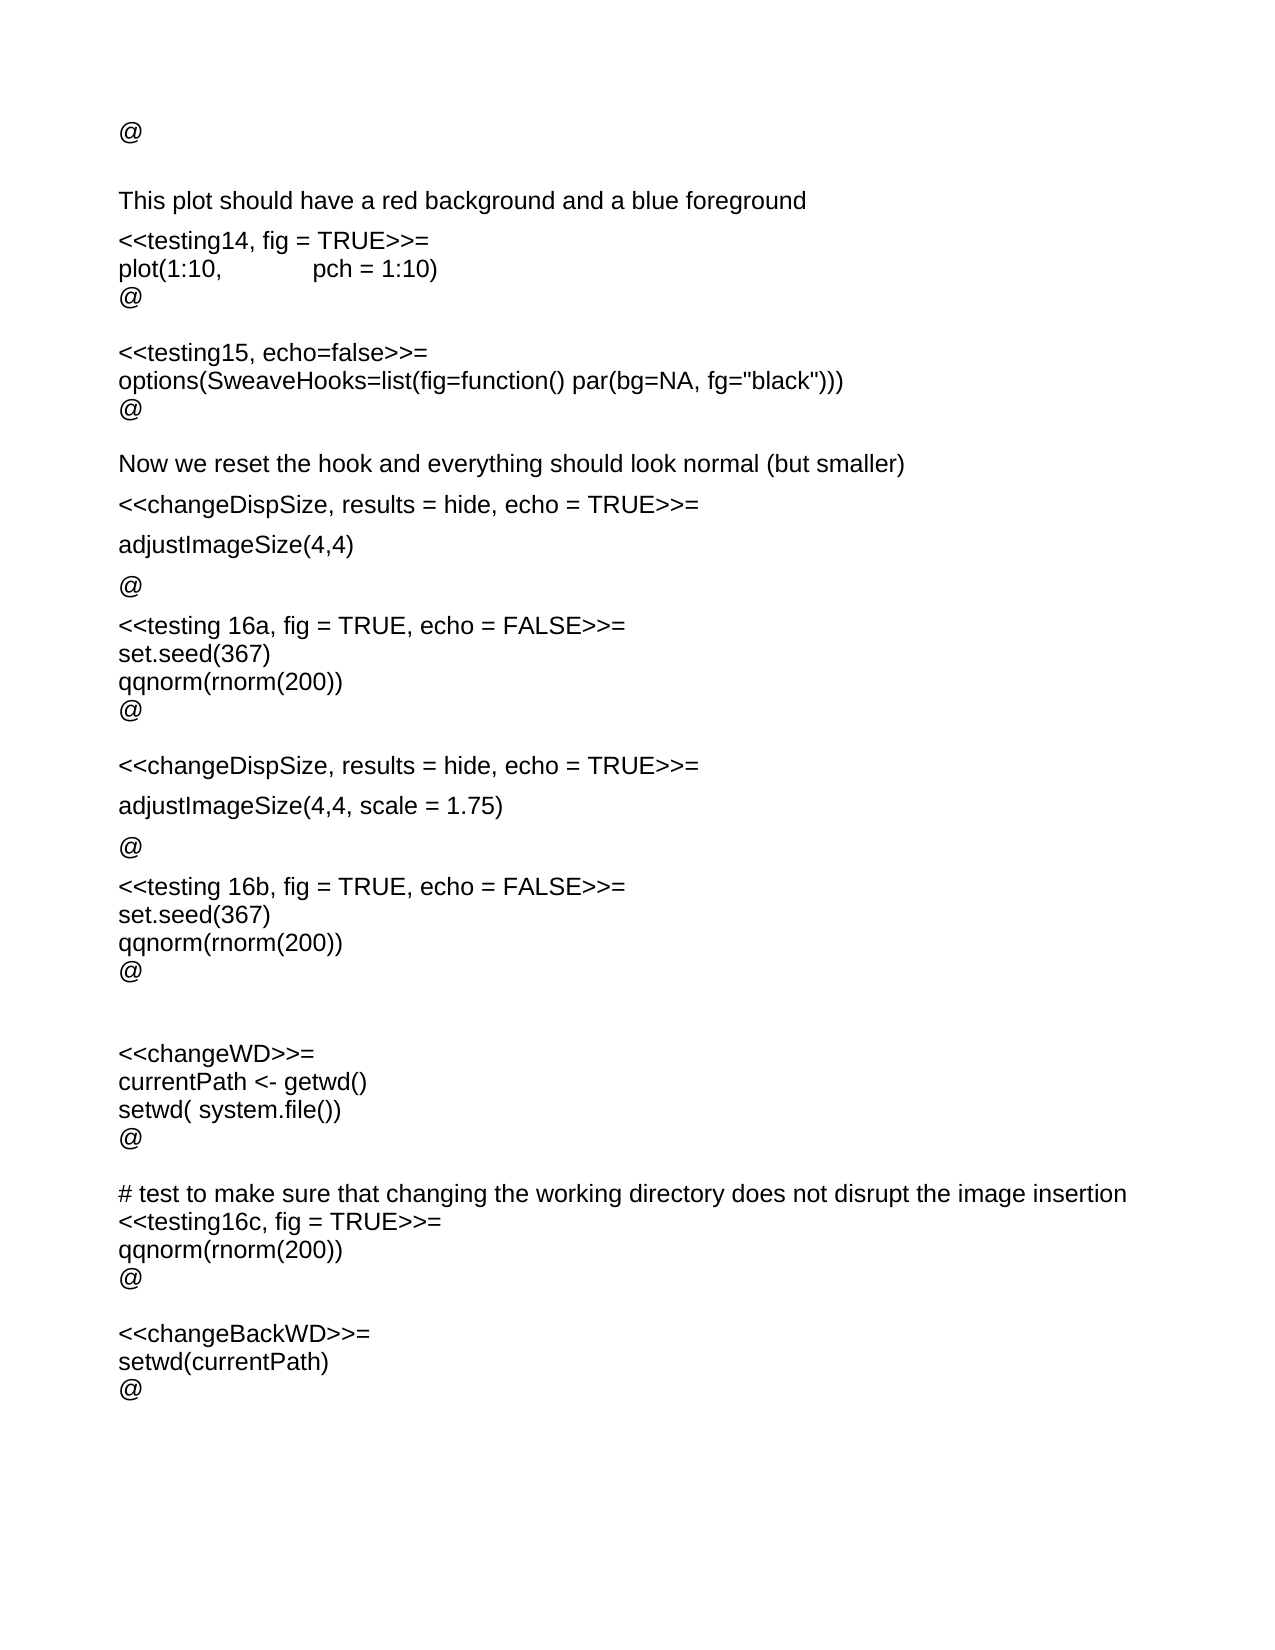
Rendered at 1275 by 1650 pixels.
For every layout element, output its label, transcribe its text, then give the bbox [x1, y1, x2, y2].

text @ [118, 832, 1157, 860]
text @ [118, 1124, 1157, 1152]
text adjustImageSize(4,4, scale = 1.75) [118, 792, 1157, 820]
text Now we reset the hook and everything should look normal (but smaller) [118, 450, 1157, 478]
text currentPath <- getwd() [118, 1068, 1157, 1096]
text <<changeDispSize, results = hide, echo = TRUE>>= [118, 491, 1157, 518]
text qqnorm(rnorm(200)) @ [118, 1236, 1157, 1291]
text setwd( system.file()) [118, 1096, 1157, 1124]
text @ [118, 1375, 1157, 1403]
text # test to make sure that changing the working directory does not disrupt the image insertion [118, 1180, 1157, 1208]
text setwd(currentPath) [118, 1347, 1157, 1375]
text @ [118, 571, 1157, 599]
text <<testing16c, fig = TRUE>>= [118, 1208, 1157, 1236]
text set.seed(367) [118, 640, 1157, 668]
text <<testing 16a, fig = TRUE, echo = FALSE>>= [118, 612, 1157, 640]
text set.seed(367) [118, 901, 1157, 928]
text This plot should have a red background and a blue foreground [118, 186, 1157, 214]
text qqnorm(rnorm(200)) @ [118, 668, 1157, 723]
text adjustImageSize(4,4) [118, 531, 1157, 559]
text <<changeBackWD>>= [118, 1319, 1157, 1347]
text options(SweaveHooks=list(fig=function() par(bg=NA, fg="black"))) [118, 366, 1157, 394]
text @ [118, 118, 1157, 146]
text <<changeDispSize, results = hide, echo = TRUE>>= [118, 751, 1157, 779]
text <<testing15, echo=false>>= [118, 338, 1157, 366]
text <<testing 16b, fig = TRUE, echo = FALSE>>= [118, 873, 1157, 901]
text @ [118, 394, 1157, 422]
text <<changeWD>>= [118, 1040, 1157, 1068]
text <<testing14, fig = TRUE>>= [118, 227, 1157, 255]
text qqnorm(rnorm(200)) @ [118, 928, 1157, 984]
text plot(1:10, pch = 1:10) @ [118, 255, 1157, 311]
